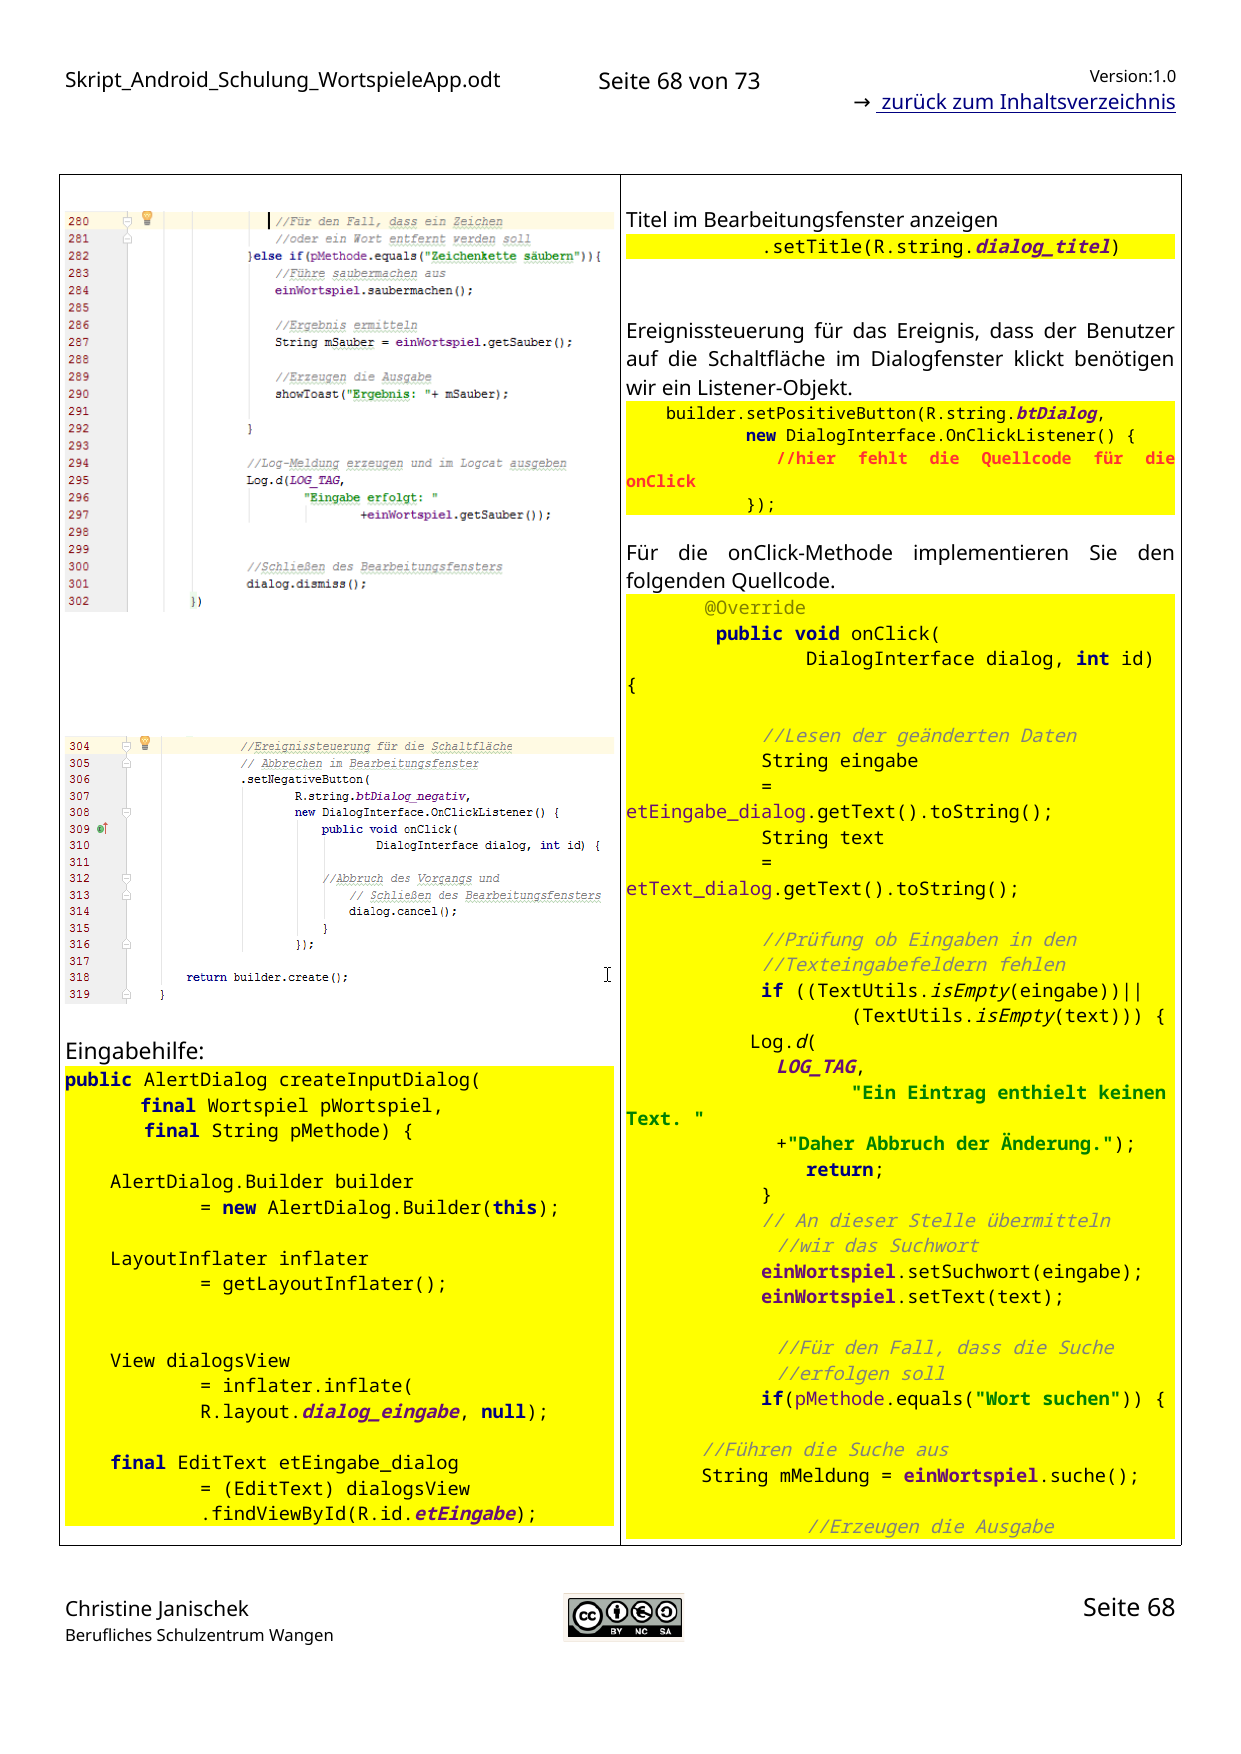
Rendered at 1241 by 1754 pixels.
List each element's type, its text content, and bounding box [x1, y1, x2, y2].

table_cell Eingabehilfe: public AlertDialog createInputDialog( final Wortspiel pWortspiel, final String pMethode) { AlertDialog.Builder builder = new AlertDialog.Builder(this); LayoutInflater inflater = getLayoutInflater(); View dialogsView = inflater.inflate( R.layout.dialog_eingabe, null); final EditText etEingabe_dialog = (EditText) dialogsView .findViewById(R.id.etEingabe); [60, 175, 620, 1544]
picture [64, 736, 615, 1004]
picture [64, 211, 615, 612]
table_cell Titel im Bearbeitungsfenster anzeigen .setTitle(R.string.dialog_titel) Ereignissteuerung für das Ereignis, dass der Benutzer auf die Schaltfläche im Dialogfenster klickt benötigen wir ein Listener-Objekt. builder.setPositiveButton(R.string.btDialog, new DialogInterface.OnClickListener() { //hier fehlt die Quellcode für die onClick }); Für die onClick-Methode implementieren Sie den folgenden Quellcode. @Override public void onClick( DialogInterface dialog, int id) { //Lesen der geänderten Daten String eingabe = etEingabe_dialog.getText().toString(); String text = etText_dialog.getText().toString(); //Prüfung ob Eingaben in den //Texteingabefeldern fehlen if ((TextUtils.isEmpty(eingabe))|| (TextUtils.isEmpty(text))) { Log.d( LOG_TAG, "Ein Eintrag enthielt keinen Text. " +"Daher Abbruch der Änderung."); return; } // An dieser Stelle übermitteln //wir das Suchwort einWortspiel.setSuchwort(eingabe); einWortspiel.setText(text); //Für den Fall, dass die Suche //erfolgen soll if(pMethode.equals("Wort suchen")) { //Führen die Suche aus String mMeldung = einWortspiel.suche(); //Erzeugen die Ausgabe [621, 175, 1181, 1544]
picture [563, 1592, 685, 1642]
